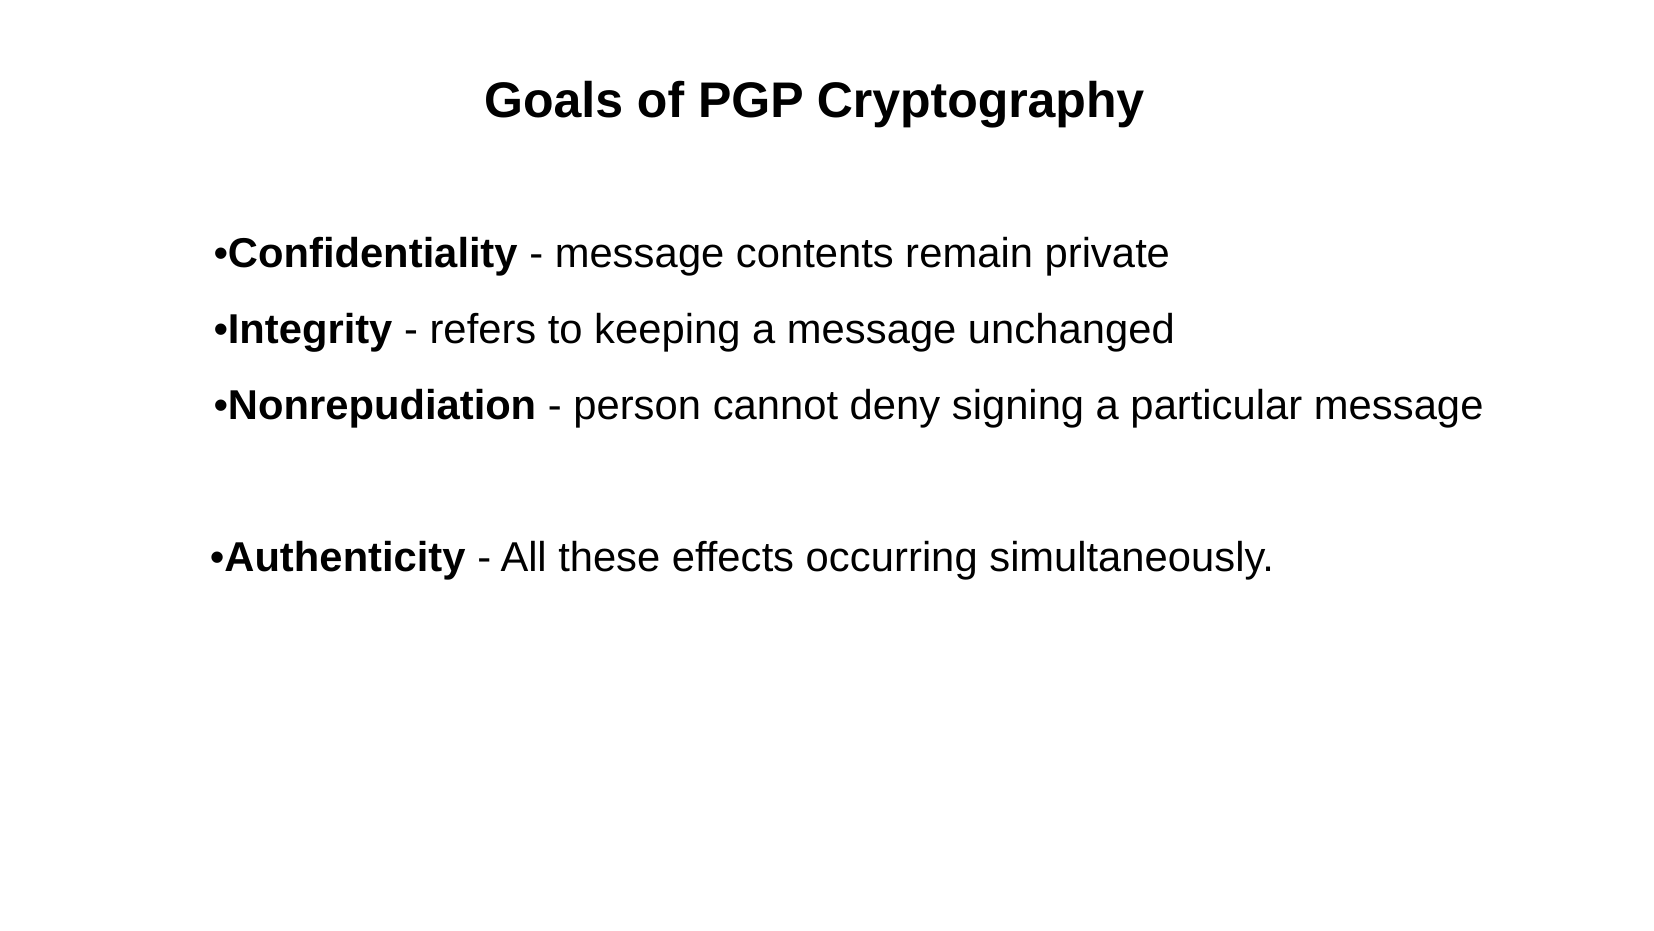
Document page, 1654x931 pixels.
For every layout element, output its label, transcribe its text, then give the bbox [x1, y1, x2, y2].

list Confidentiality - message contents remain private Integrity - refers to keeping a message unchanged Nonrepudiation - person cannot deny signing a particular message Authenticity - All these effects occurring simultaneously. [108, 222, 1521, 862]
title Goals of PGP Cryptography [108, 42, 1521, 158]
